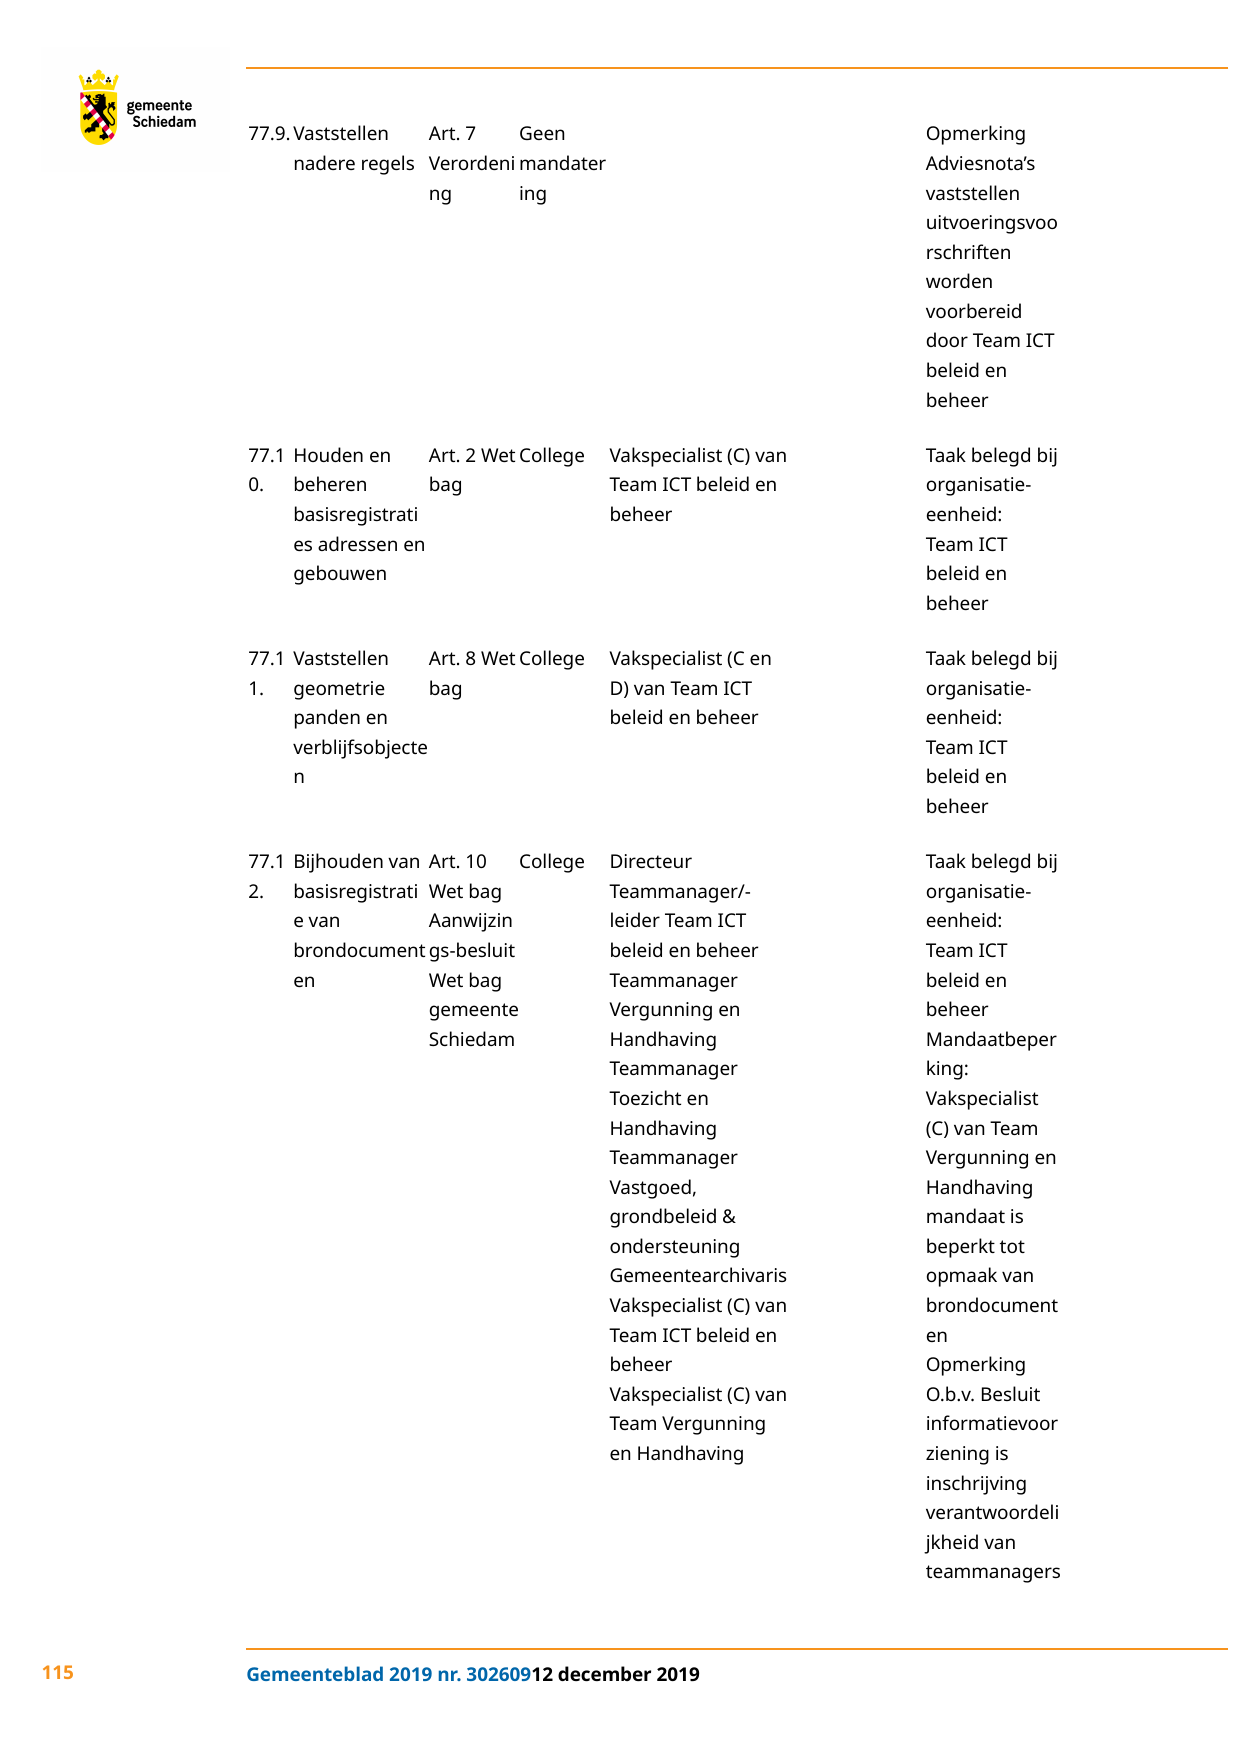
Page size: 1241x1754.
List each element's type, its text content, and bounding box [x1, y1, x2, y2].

table_cell [248, 95, 293, 121]
table_cell [926, 95, 1061, 121]
table_cell Taak belegd bij organisatie-eenheid: Team ICT beleid en beheer [926, 442, 1061, 645]
table_cell Vakspecialist (C en D) van Team ICT beleid en beheer [609, 645, 790, 848]
table_cell Vaststellen nadere regels [293, 121, 429, 442]
table_cell Art. 8 Wet bag [429, 645, 519, 848]
table_cell Vakspecialist (C) van Team ICT beleid en beheer [609, 442, 790, 645]
table_cell College [519, 849, 609, 1584]
table_cell Bijhouden van basisregistratie van brondocumenten [293, 849, 429, 1584]
table_cell [519, 95, 609, 121]
table_cell [790, 645, 926, 848]
table_cell 77.11. [248, 645, 293, 848]
table_cell [790, 95, 926, 121]
table_cell Directeur Teammanager/-leider Team ICT beleid en beheer Teammanager Vergunning en Handhaving Teammanager Toezicht en Handhaving Teammanager Vastgoed, grondbeleid & ondersteuning Gemeentearchivaris Vakspecialist (C) van Team ICT beleid en beheer Vakspecialist (C) van Team Vergunning en Handhaving [609, 849, 790, 1584]
table_cell [293, 95, 429, 121]
table_cell [609, 121, 790, 442]
table_cell College [519, 442, 609, 645]
picture [41, 47, 231, 172]
table_cell [790, 849, 926, 1584]
table_cell 77.9. [248, 121, 293, 442]
table_cell Art. 2 Wet bag [429, 442, 519, 645]
table_cell College [519, 645, 609, 848]
table_cell 77.10. [248, 442, 293, 645]
table_cell Taak belegd bij organisatie-eenheid: Team ICT beleid en beheer [926, 645, 1061, 848]
table_cell 77.12. [248, 849, 293, 1584]
table_cell Opmerking Adviesnota’s vaststellen uitvoeringsvoorschriften worden voorbereid door Team ICT beleid en beheer [926, 121, 1061, 442]
table_cell Taak belegd bij organisatie-eenheid: Team ICT beleid en beheer Mandaatbeperking: Vakspecialist (C) van Team Vergunning en Handhaving mandaat is beperkt tot opmaak van brondocumenten Opmerking O.b.v. Besluit informatievoorziening is inschrijving verantwoordelijkheid van teammanagers [926, 849, 1061, 1584]
table_cell Art. 10 Wet bag Aanwijzings-besluit Wet bag gemeente Schiedam [429, 849, 519, 1584]
table_cell Art. 7 Verordening [429, 121, 519, 442]
table_cell Geen mandatering [519, 121, 609, 442]
table_cell [609, 95, 790, 121]
table_cell [429, 95, 519, 121]
table_cell [790, 442, 926, 645]
table_cell Vaststellen geometrie panden en verblijfsobjecten [293, 645, 429, 848]
table_cell Houden en beheren basisregistraties adressen en gebouwen [293, 442, 429, 645]
table_cell [790, 121, 926, 442]
